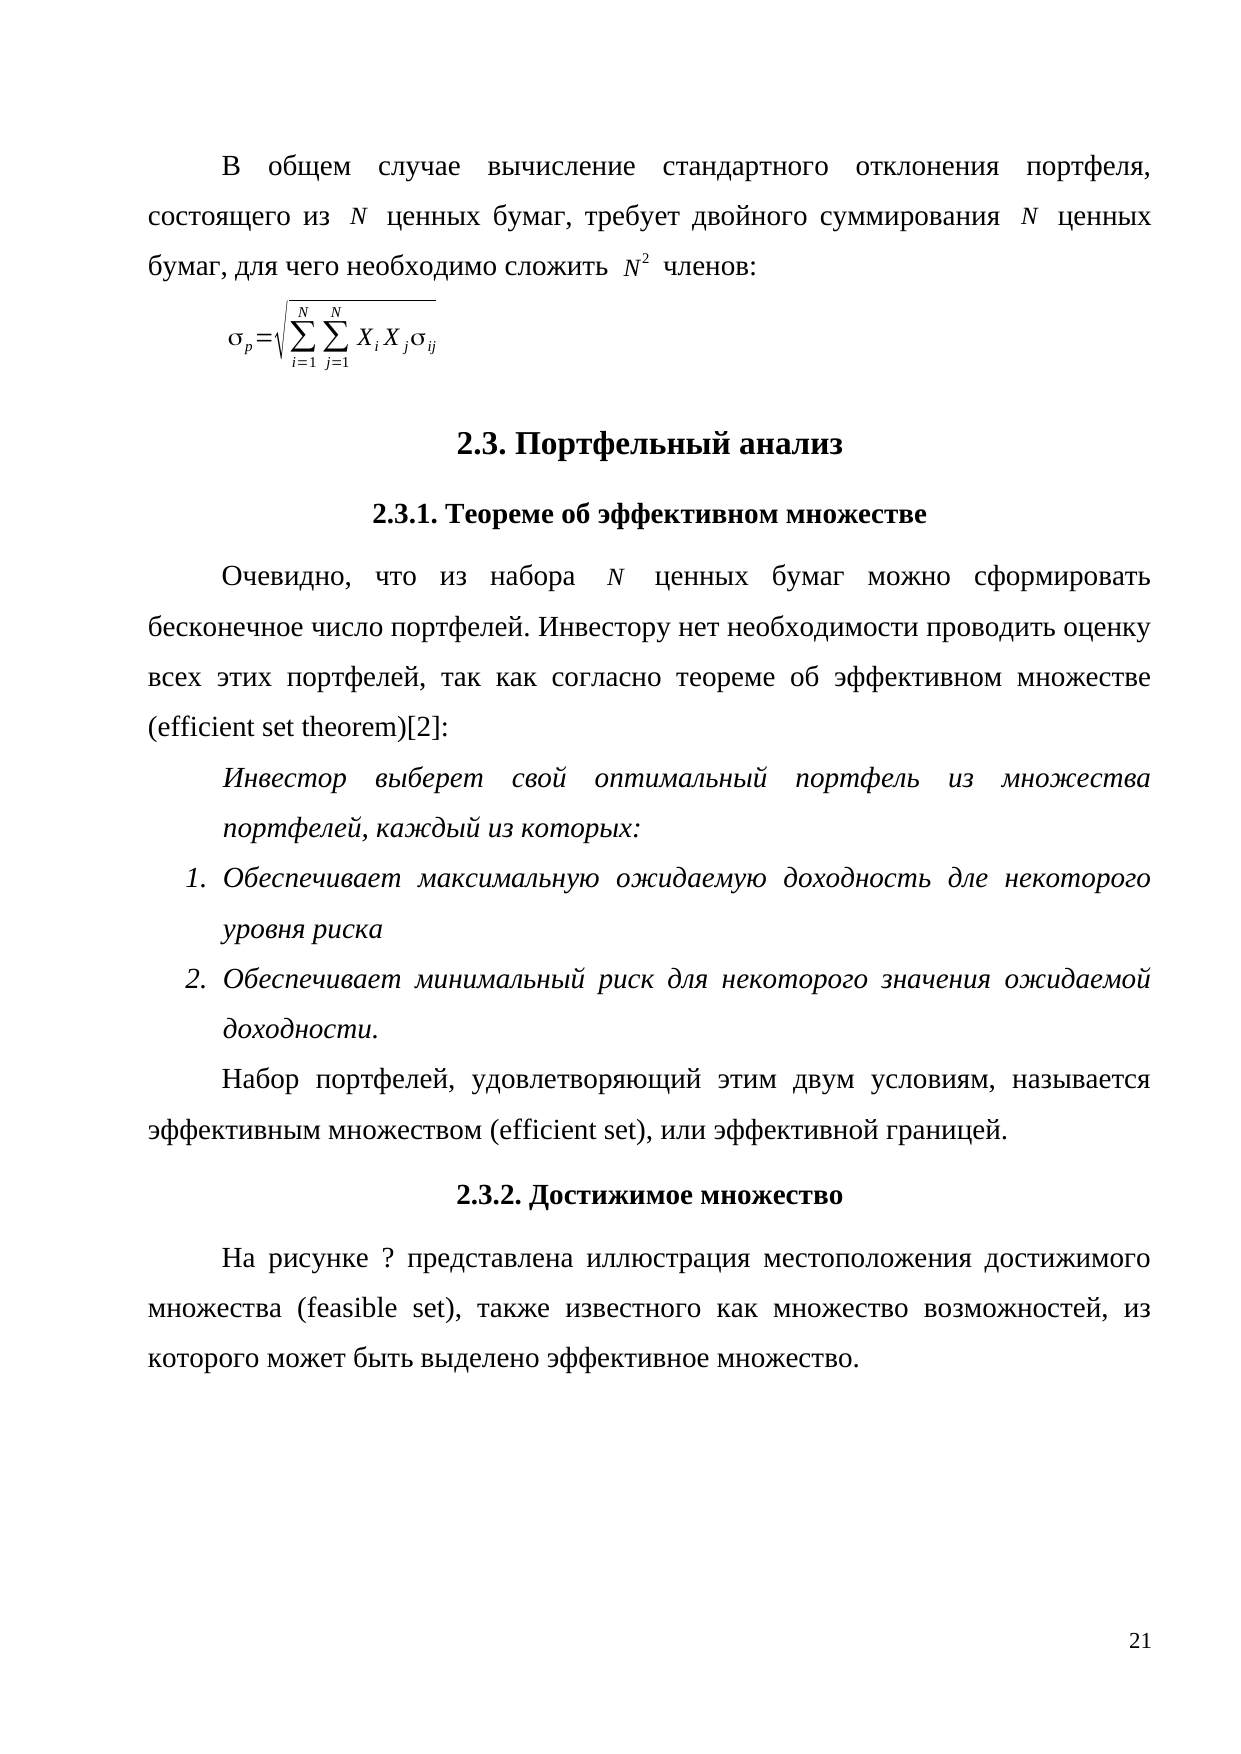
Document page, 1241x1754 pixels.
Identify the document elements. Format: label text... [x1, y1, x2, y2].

text На рисунке ? представлена иллюстрация местоположения достижимого множества (feasible set), также известного как множество возможностей, из которого может быть выделено эффективное множество. [148, 1240, 1152, 1374]
subtitle 2.3.1. Теореме об эффективном множестве [148, 496, 1152, 529]
list Обеспечивает максимальную ожидаемую доходность дле некоторого уровня риска [185, 860, 1152, 944]
text Набор портфелей, удовлетворяющий этим двум условиям, называется эффективным множеством (efficient set), или эффективной границей. [148, 1062, 1152, 1146]
text Инвестор выберет свой оптимальный портфель из множества портфелей, каждый из которых: [223, 760, 1152, 844]
subtitle 2.3.2. Достижимое множество [148, 1177, 1152, 1210]
list Обеспечивает минимальный риск для некоторого значения ожидаемой доходности. [185, 961, 1152, 1045]
text Очевидно, что из набора ценных бумаг можно сформировать бесконечное число портфелей. Инвестору нет необходимости проводить оценку всех этих портфелей, так как согласно теореме об эффективном множестве (efficient set theorem)[2]: [148, 558, 1152, 743]
text В общем случае вычисление стандартного отклонения портфеля, состоящего из ценных бумаг, требует двойного суммирования ценных бумаг, для чего необходимо сложить членов: [148, 148, 1152, 282]
subtitle 2.3. Портфельный анализ [148, 424, 1152, 462]
